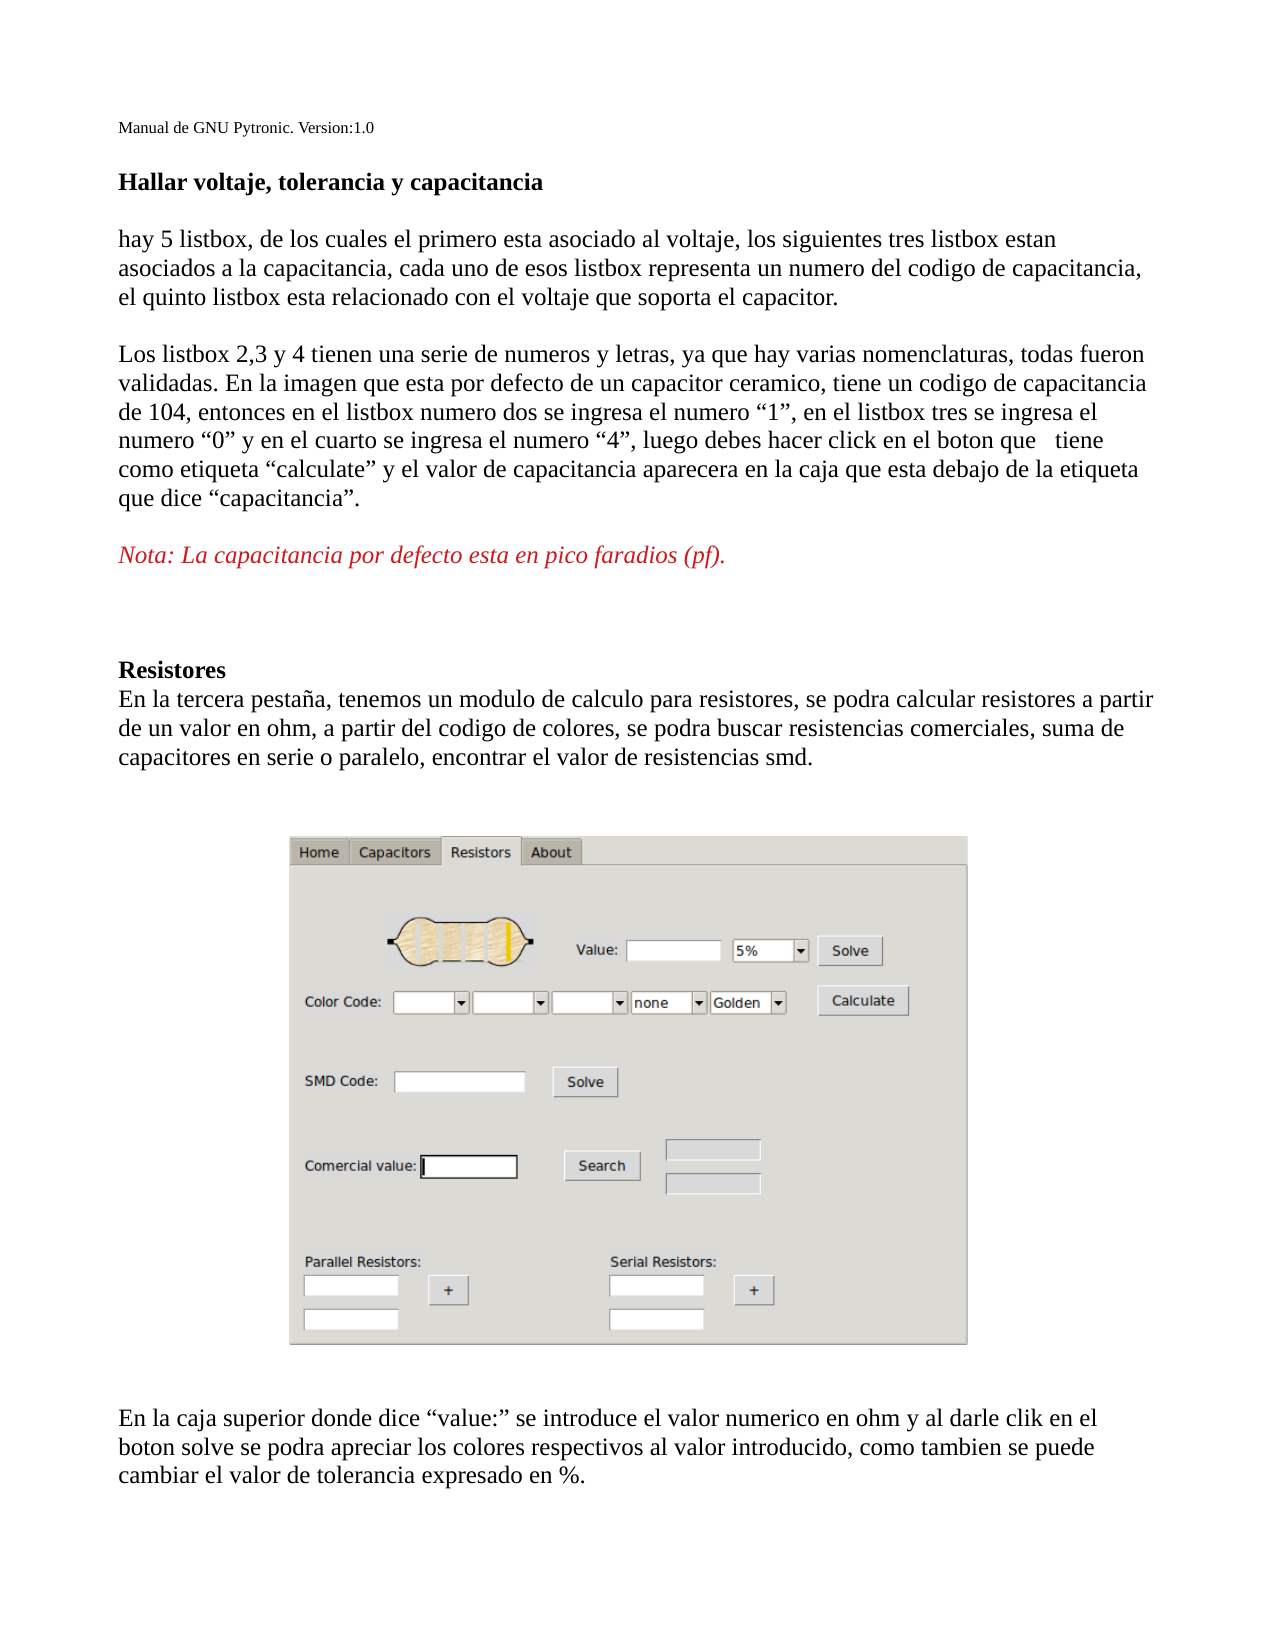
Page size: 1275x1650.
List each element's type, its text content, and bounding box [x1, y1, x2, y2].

text Nota: La capacitancia por defecto esta en pico faradios (pf). [118, 541, 1157, 569]
text hay 5 listbox, de los cuales el primero esta asociado al voltaje, los siguientes tres listbox estan asociados a la capacitancia, cada uno de esos listbox representa un numero del codigo de capacitancia, el quinto listbox esta relacionado con el voltaje que soporta el capacitor. [118, 224, 1157, 311]
text En la tercera pestaña, tenemos un modulo de calculo para resistores, se podra calcular resistores a partir de un valor en ohm, a partir del codigo de colores, se podra buscar resistencias comerciales, suma de capacitores en serie o paralelo, encontrar el valor de resistencias smd. [118, 684, 1157, 771]
text En la caja superior donde dice “value:” se introduce el valor numerico en ohm y al darle clik en el boton solve se podra apreciar los colores respectivos al valor introducido, como tambien se puede cambiar el valor de tolerancia expresado en %. [118, 1403, 1157, 1489]
text Los listbox 2,3 y 4 tienen una serie de numeros y letras, ya que hay varias nomenclaturas, todas fueron validadas. En la imagen que esta por defecto de un capacitor ceramico, tiene un codigo de capacitancia de 104, entonces en el listbox numero dos se ingresa el numero “1”, en el listbox tres se ingresa el numero “0” y en el cuarto se ingresa el numero “4”, luego debes hacer click en el boton que tiene como etiqueta “calculate” y el valor de capacitancia aparecera en la caja que esta debajo de la etiqueta que dice “capacitancia”. [118, 339, 1157, 512]
text Hallar voltaje, tolerancia y capacitancia [118, 167, 1157, 196]
text Resistores [118, 656, 1157, 684]
picture [289, 836, 968, 1345]
